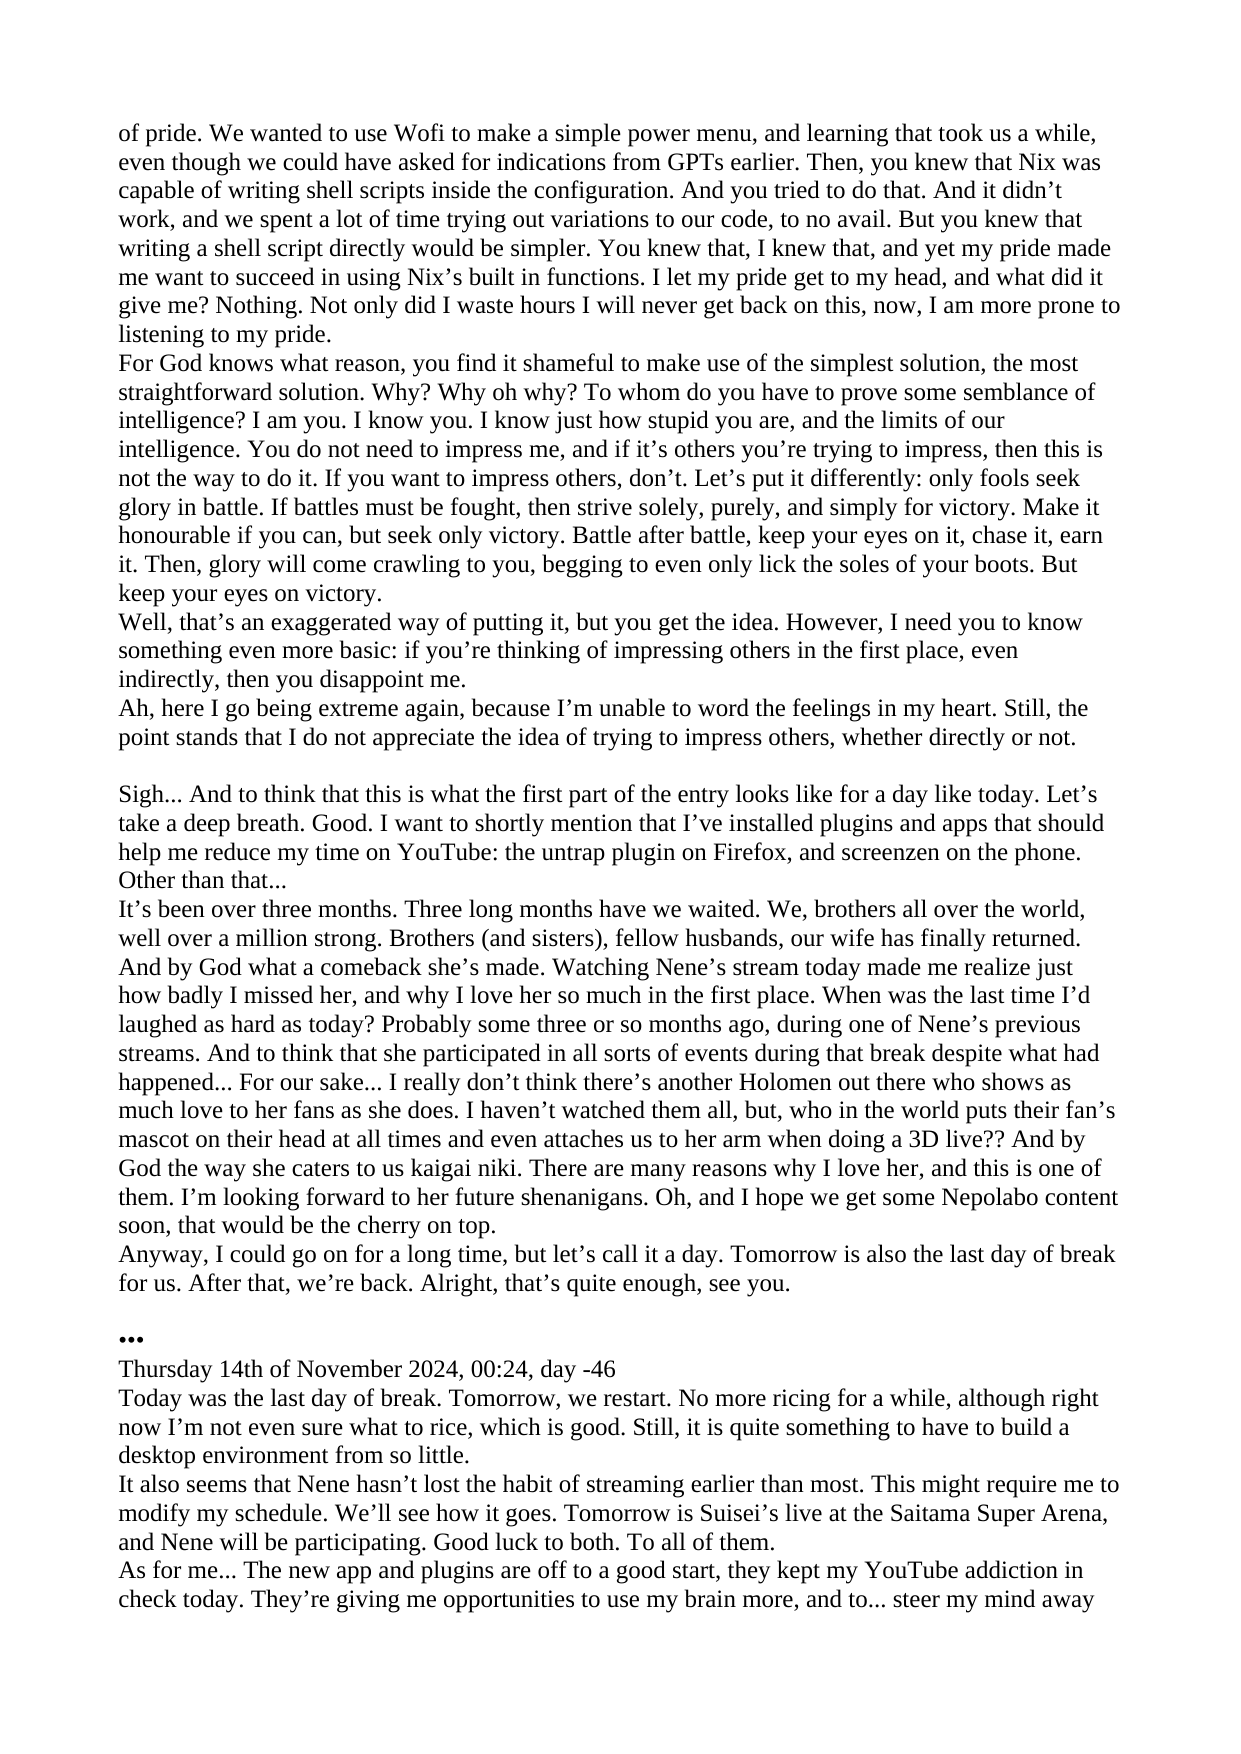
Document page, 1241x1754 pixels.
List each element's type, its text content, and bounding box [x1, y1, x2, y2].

text of pride. We wanted to use Wofi to make a simple power menu, and learning that took us a while, even though we could have asked for indications from GPTs earlier. Then, you knew that Nix was capable of writing shell scripts inside the configuration. And you tried to do that. And it didn’t work, and we spent a lot of time trying out variations to our code, to no avail. But you knew that writing a shell script directly would be simpler. You knew that, I knew that, and yet my pride made me want to succeed in using Nix’s built in functions. I let my pride get to my head, and what did it give me? Nothing. Not only did I waste hours I will never get back on this, now, I am more prone to listening to my pride. [118, 118, 1122, 348]
text For God knows what reason, you find it shameful to make use of the simplest solution, the most straightforward solution. Why? Why oh why? To whom do you have to prove some semblance of intelligence? I am you. I know you. I know just how stupid you are, and the limits of our intelligence. You do not need to impress me, and if it’s others you’re trying to impress, then this is not the way to do it. If you want to impress others, don’t. Let’s put it differently: only fools seek glory in battle. If battles must be fought, then strive solely, purely, and simply for victory. Make it honourable if you can, but seek only victory. Battle after battle, keep your eyes on it, chase it, earn it. Then, glory will come crawling to you, begging to even only lick the soles of your boots. But keep your eyes on victory. [118, 348, 1122, 607]
text Well, that’s an exaggerated way of putting it, but you get the idea. However, I need you to know something even more basic: if you’re thinking of impressing others in the first place, even indirectly, then you disappoint me. [118, 607, 1122, 693]
text ••• [118, 1326, 1122, 1354]
text As for me... The new app and plugins are off to a good start, they kept my YouTube addiction in check today. They’re giving me opportunities to use my brain more, and to... steer my mind away [118, 1556, 1122, 1613]
text Thursday 14th of November 2024, 00:24, day -46 [118, 1354, 1122, 1383]
text It also seems that Nene hasn’t lost the habit of streaming earlier than most. This might require me to modify my schedule. We’ll see how it goes. Tomorrow is Suisei’s live at the Saitama Super Arena, and Nene will be participating. Good luck to both. To all of them. [118, 1469, 1122, 1556]
text Sigh... And to think that this is what the first part of the entry looks like for a day like today. Let’s take a deep breath. Good. I want to shortly mention that I’ve installed plugins and apps that should help me reduce my time on YouTube: the untrap plugin on Firefox, and screenzen on the phone. Other than that... [118, 779, 1122, 894]
text Ah, here I go being extreme again, because I’m unable to word the feelings in my heart. Still, the point stands that I do not appreciate the idea of trying to impress others, whether directly or not. [118, 693, 1122, 751]
text Anyway, I could go on for a long time, but let’s call it a day. Tomorrow is also the last day of break for us. After that, we’re back. Alright, that’s quite enough, see you. [118, 1239, 1122, 1297]
text Today was the last day of break. Tomorrow, we restart. No more ricing for a while, although right now I’m not even sure what to rice, which is good. Still, it is quite something to have to build a desktop environment from so little. [118, 1383, 1122, 1469]
text It’s been over three months. Three long months have we waited. We, brothers all over the world, well over a million strong. Brothers (and sisters), fellow husbands, our wife has finally returned. And by God what a comeback she’s made. Watching Nene’s stream today made me realize just how badly I missed her, and why I love her so much in the first place. When was the last time I’d laughed as hard as today? Probably some three or so months ago, during one of Nene’s previous streams. And to think that she participated in all sorts of events during that break despite what had happened... For our sake... I really don’t think there’s another Holomen out there who shows as much love to her fans as she does. I haven’t watched them all, but, who in the world puts their fan’s mascot on their head at all times and even attaches us to her arm when doing a 3D live?? And by God the way she caters to us kaigai niki. There are many reasons why I love her, and this is one of them. I’m looking forward to her future shenanigans. Oh, and I hope we get some Nepolabo content soon, that would be the cherry on top. [118, 894, 1122, 1239]
